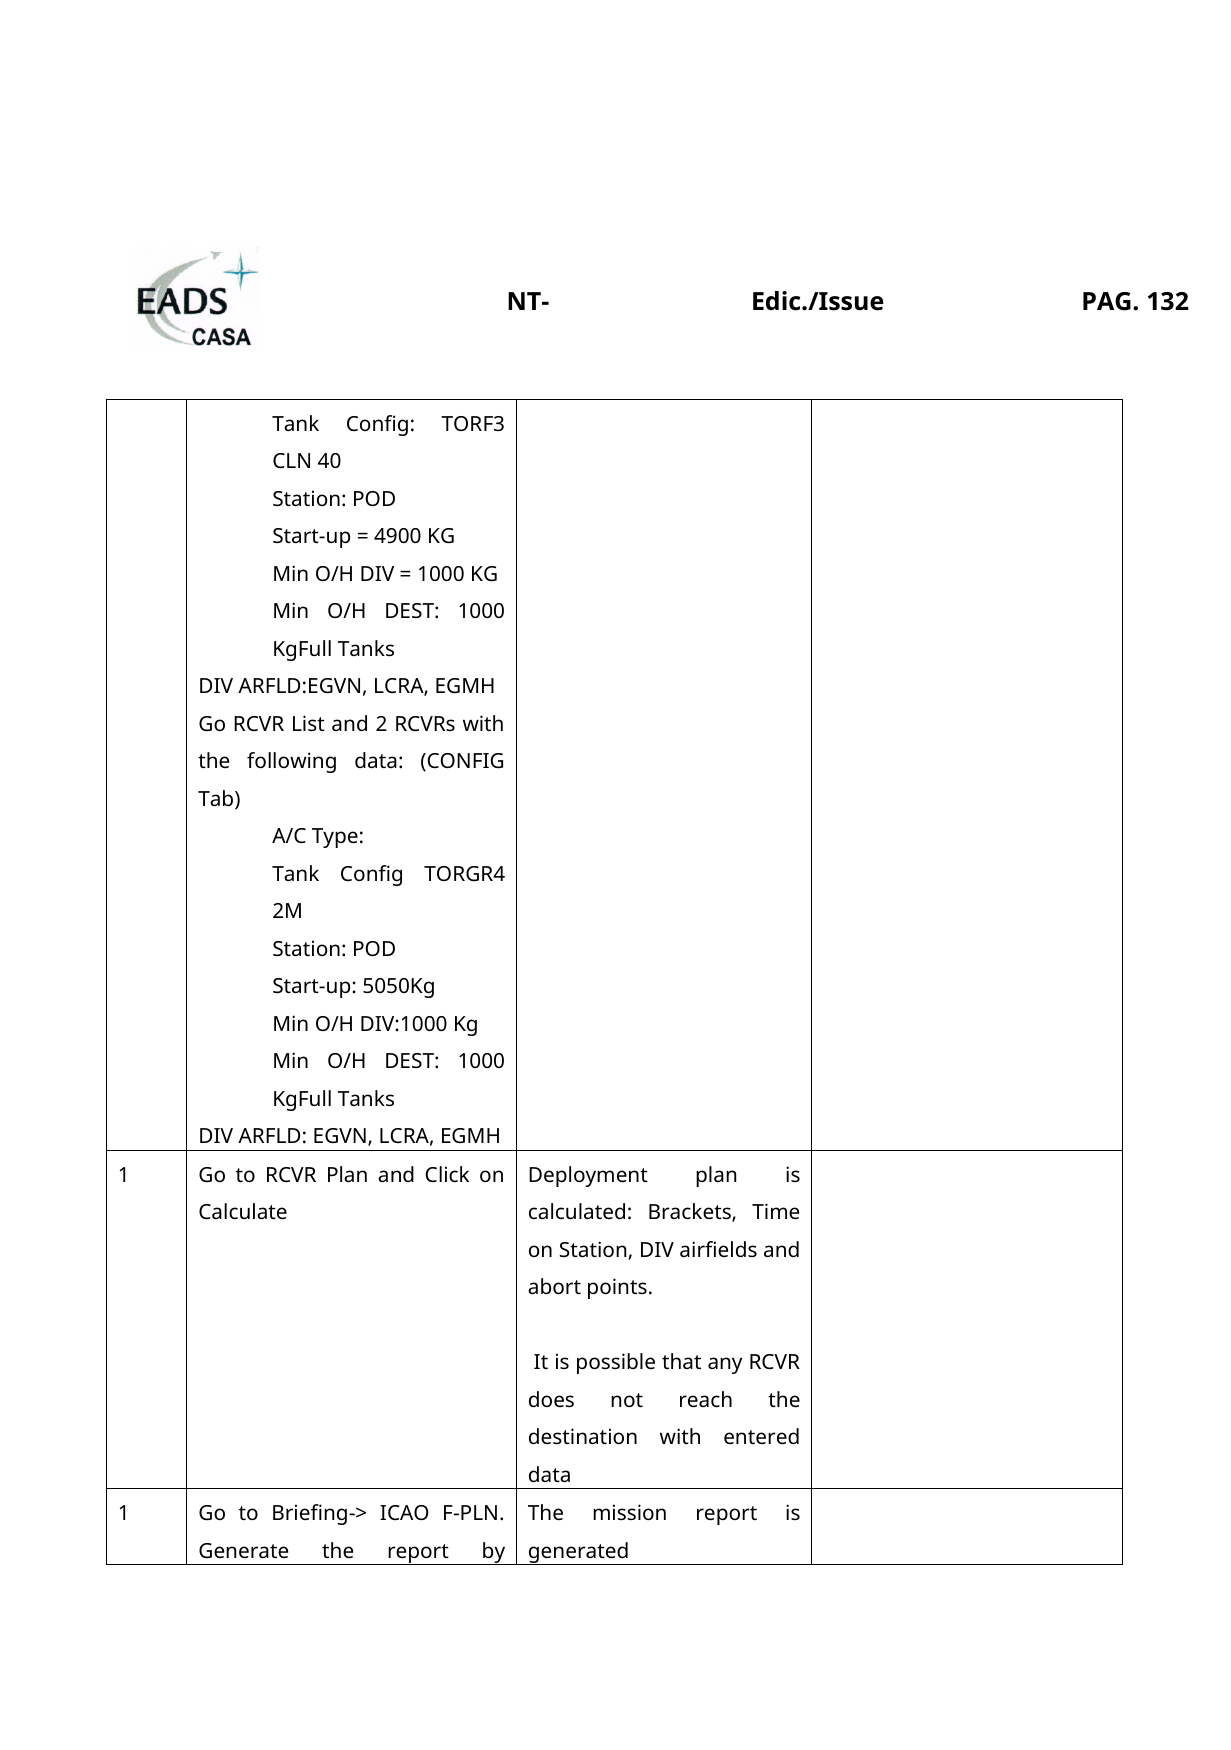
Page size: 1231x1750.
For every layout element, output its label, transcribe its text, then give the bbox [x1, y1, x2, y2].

table_cell [812, 1489, 1122, 1564]
table_cell The mission report is generated [517, 1489, 811, 1564]
table_cell Deployment plan is calculated: Brackets, Time on Station, DIV airfields and abort points. It is possible that any RCVR does not reach the destination with entered data [517, 1151, 811, 1488]
table_cell [517, 400, 811, 1150]
picture [134, 247, 261, 350]
table_cell 1 [107, 1489, 186, 1564]
table_cell [107, 400, 186, 1150]
table_cell Go to Briefing-> ICAO F-PLN. Generate the report by [187, 1489, 516, 1564]
table_cell [812, 1151, 1122, 1488]
table_cell Tank Config: TORF3 CLN 40 Station: POD Start-up = 4900 KG Min O/H DIV = 1000 KG Min O/H DEST: 1000 KgFull Tanks DIV ARFLD:EGVN, LCRA, EGMH Go RCVR List and 2 RCVRs with the following data: (CONFIG Tab) A/C Type: Tank Config TORGR4 2M Station: POD Start-up: 5050Kg Min O/H DIV:1000 Kg Min O/H DEST: 1000 KgFull Tanks DIV ARFLD: EGVN, LCRA, EGMH [187, 400, 516, 1150]
table_cell [812, 400, 1122, 1150]
table_cell 1 [107, 1151, 186, 1488]
table_cell Go to RCVR Plan and Click on Calculate [187, 1151, 516, 1488]
